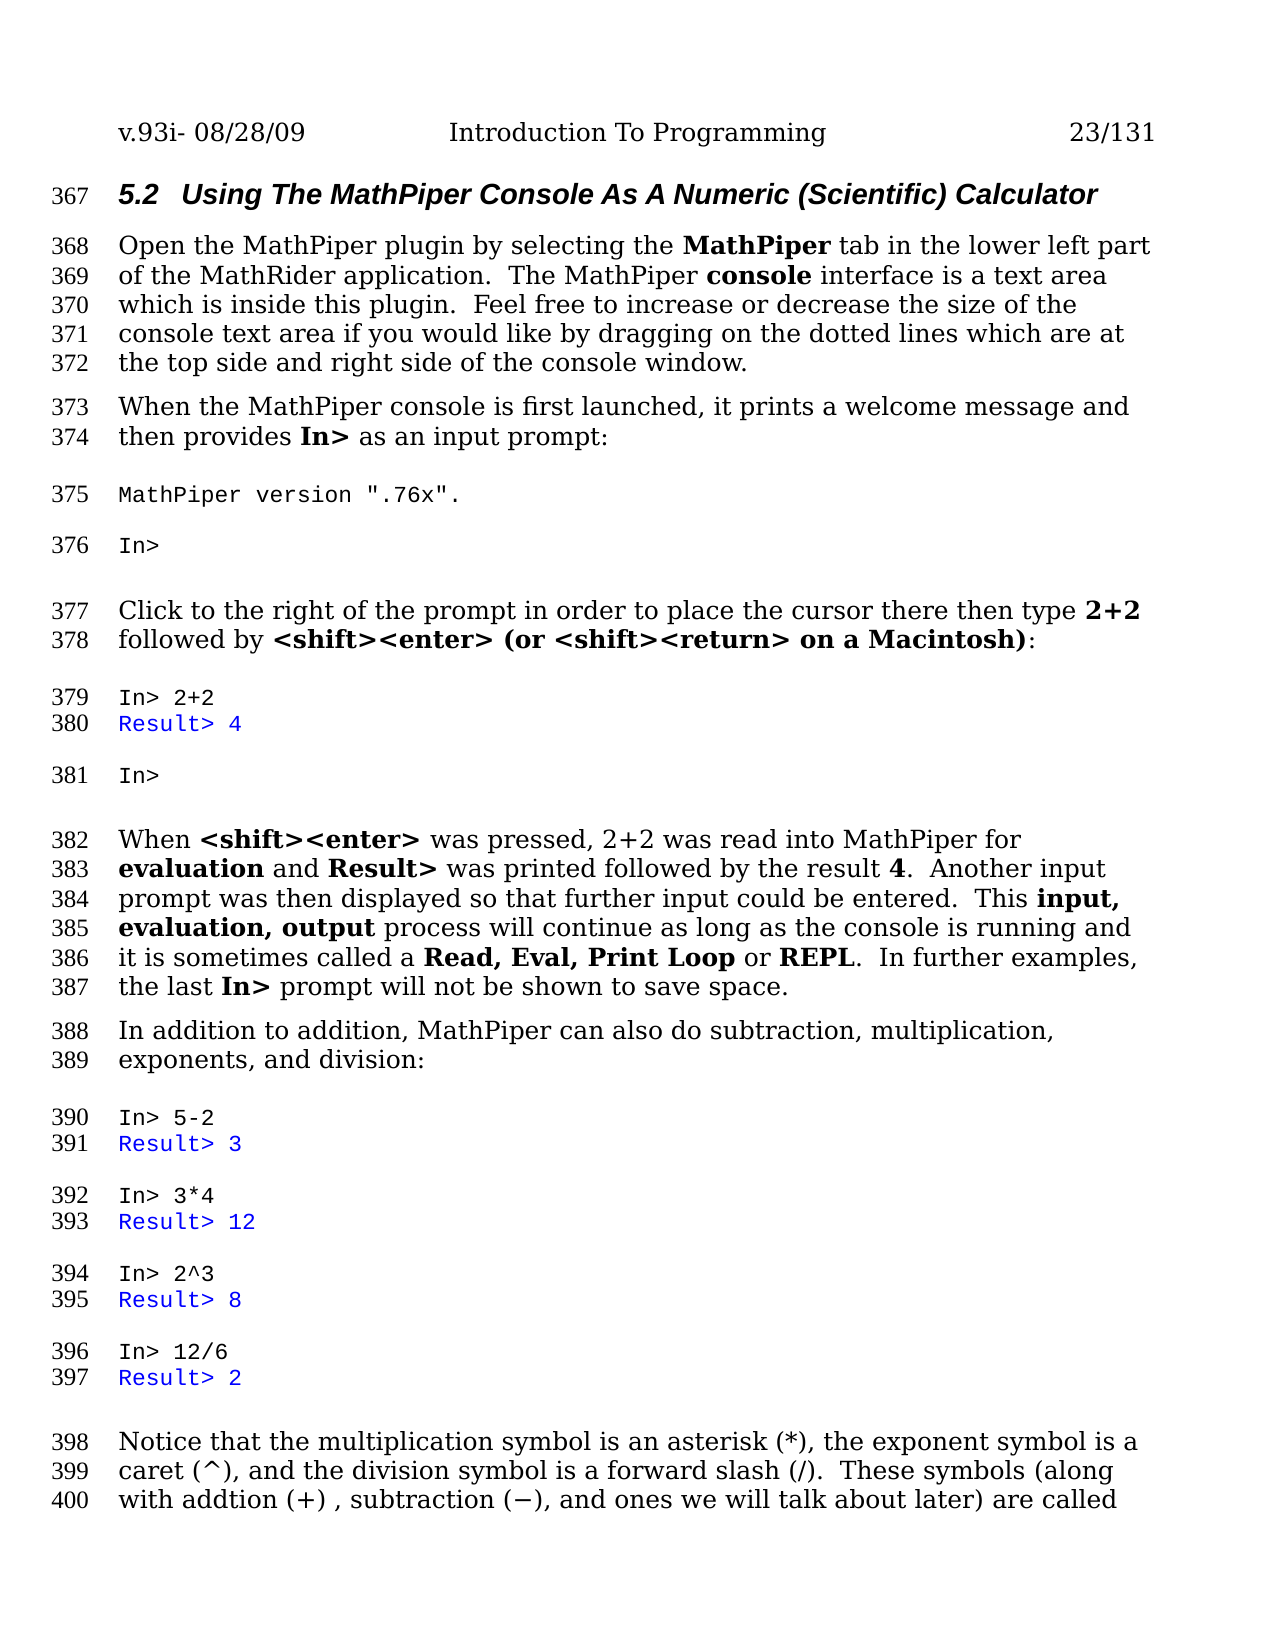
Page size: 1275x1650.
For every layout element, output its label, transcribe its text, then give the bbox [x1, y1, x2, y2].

text When the MathPiper console is first launched, it prints a welcome message and then provides In> as an input prompt: [118, 392, 1157, 451]
text MathPiper version ".76x". [118, 483, 1157, 509]
text Result> 4 [118, 712, 1157, 738]
text Click to the right of the prompt in order to place the cursor there then type 2+2 followed by <shift><enter> (or <shift><return> on a Macintosh): [118, 596, 1157, 654]
text In> [118, 535, 1157, 561]
text When <shift><enter> was pressed, 2+2 was read into MathPiper for evaluation and Result> was printed followed by the result 4. Another input prompt was then displayed so that further input could be entered. This input, evaluation, output process will continue as long as the console is running and it is sometimes called a Read, Eval, Print Loop or REPL. In further examples, the last In> prompt will not be shown to save space. [118, 825, 1157, 1001]
text In> 3*4 [118, 1184, 1157, 1210]
text In> 5-2 [118, 1107, 1157, 1133]
text In> 2+2 [118, 686, 1157, 712]
text Result> 2 [118, 1366, 1157, 1392]
text Result> 12 [118, 1210, 1157, 1236]
text Result> 8 [118, 1288, 1157, 1314]
text Result> 3 [118, 1133, 1157, 1158]
text In> 12/6 [118, 1340, 1157, 1366]
text Notice that the multiplication symbol is an asterisk (*), the exponent symbol is a caret (^), and the division symbol is a forward slash (/). These symbols (along with addtion (+) , subtraction (−), and ones we will talk about later) are called [118, 1427, 1157, 1514]
text Open the MathPiper plugin by selecting the MathPiper tab in the lower left part of the MathRider application. The MathPiper console interface is a text area which is inside this plugin. Feel free to increase or decrease the size of the console text area if you would like by dragging on the dotted lines which are at the top side and right side of the console window. [118, 231, 1157, 377]
text In> [118, 764, 1157, 790]
subtitle Using The MathPiper Console As A Numeric (Scientific) Calculator [118, 177, 1157, 210]
text In addition to addition, MathPiper can also do subtraction, multiplication, exponents, and division: [118, 1016, 1157, 1075]
text In> 2^3 [118, 1262, 1157, 1288]
